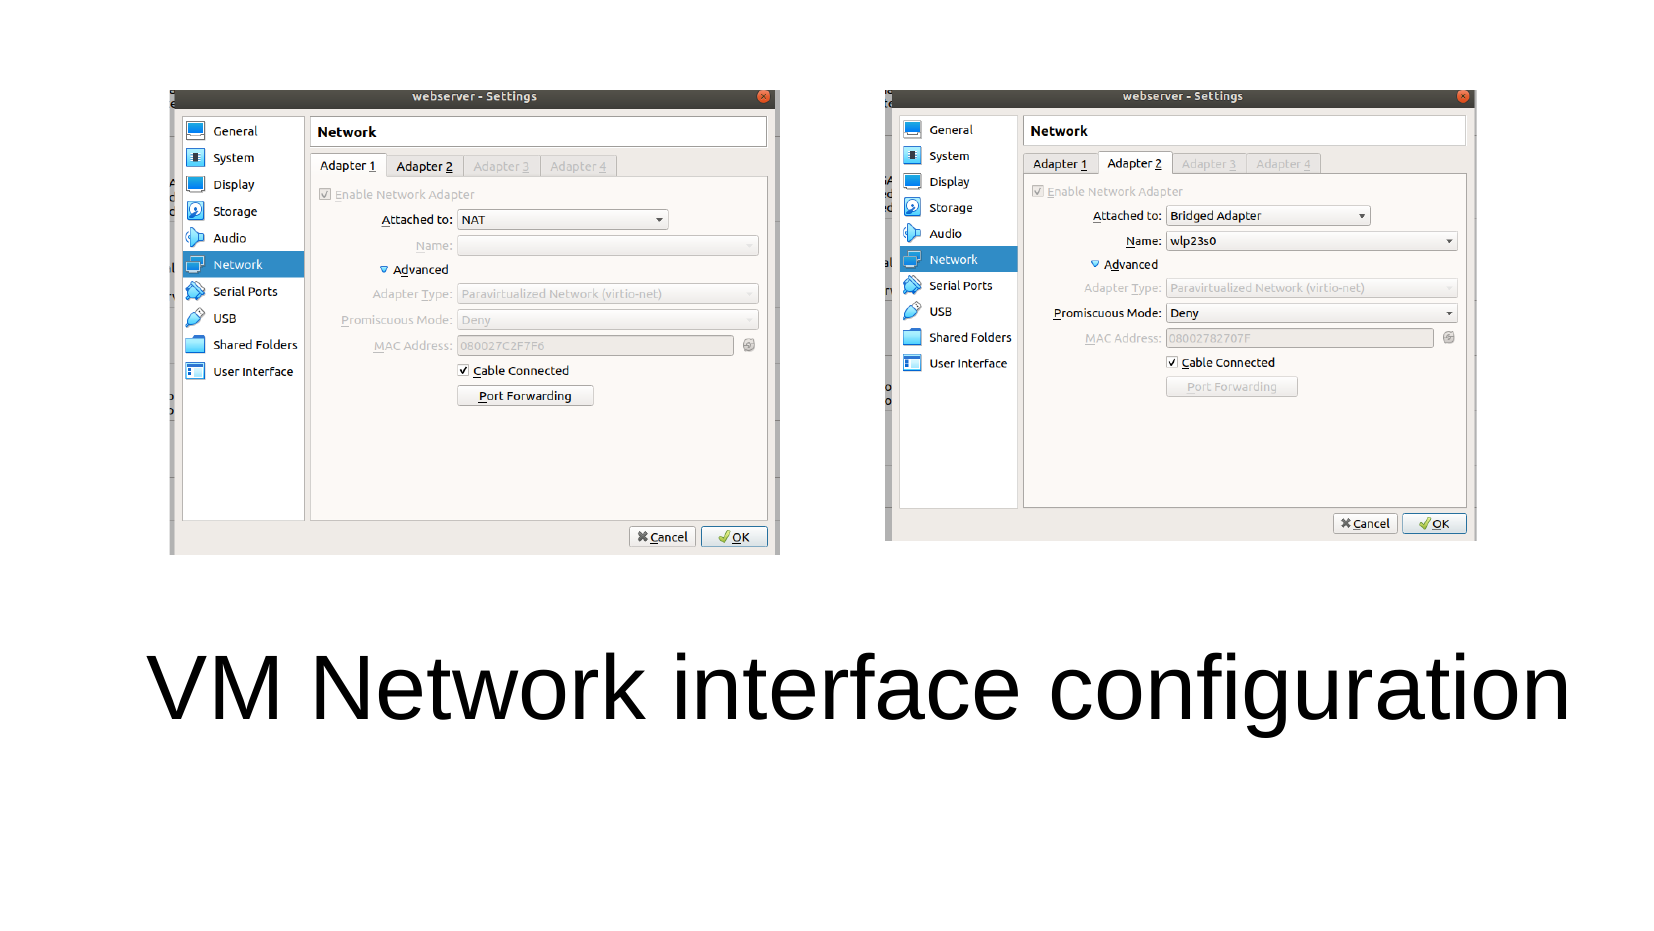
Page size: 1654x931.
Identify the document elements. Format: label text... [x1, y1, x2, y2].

picture [885, 90, 1477, 541]
title VM Network interface configuration [116, 609, 1606, 766]
picture [169, 90, 781, 555]
